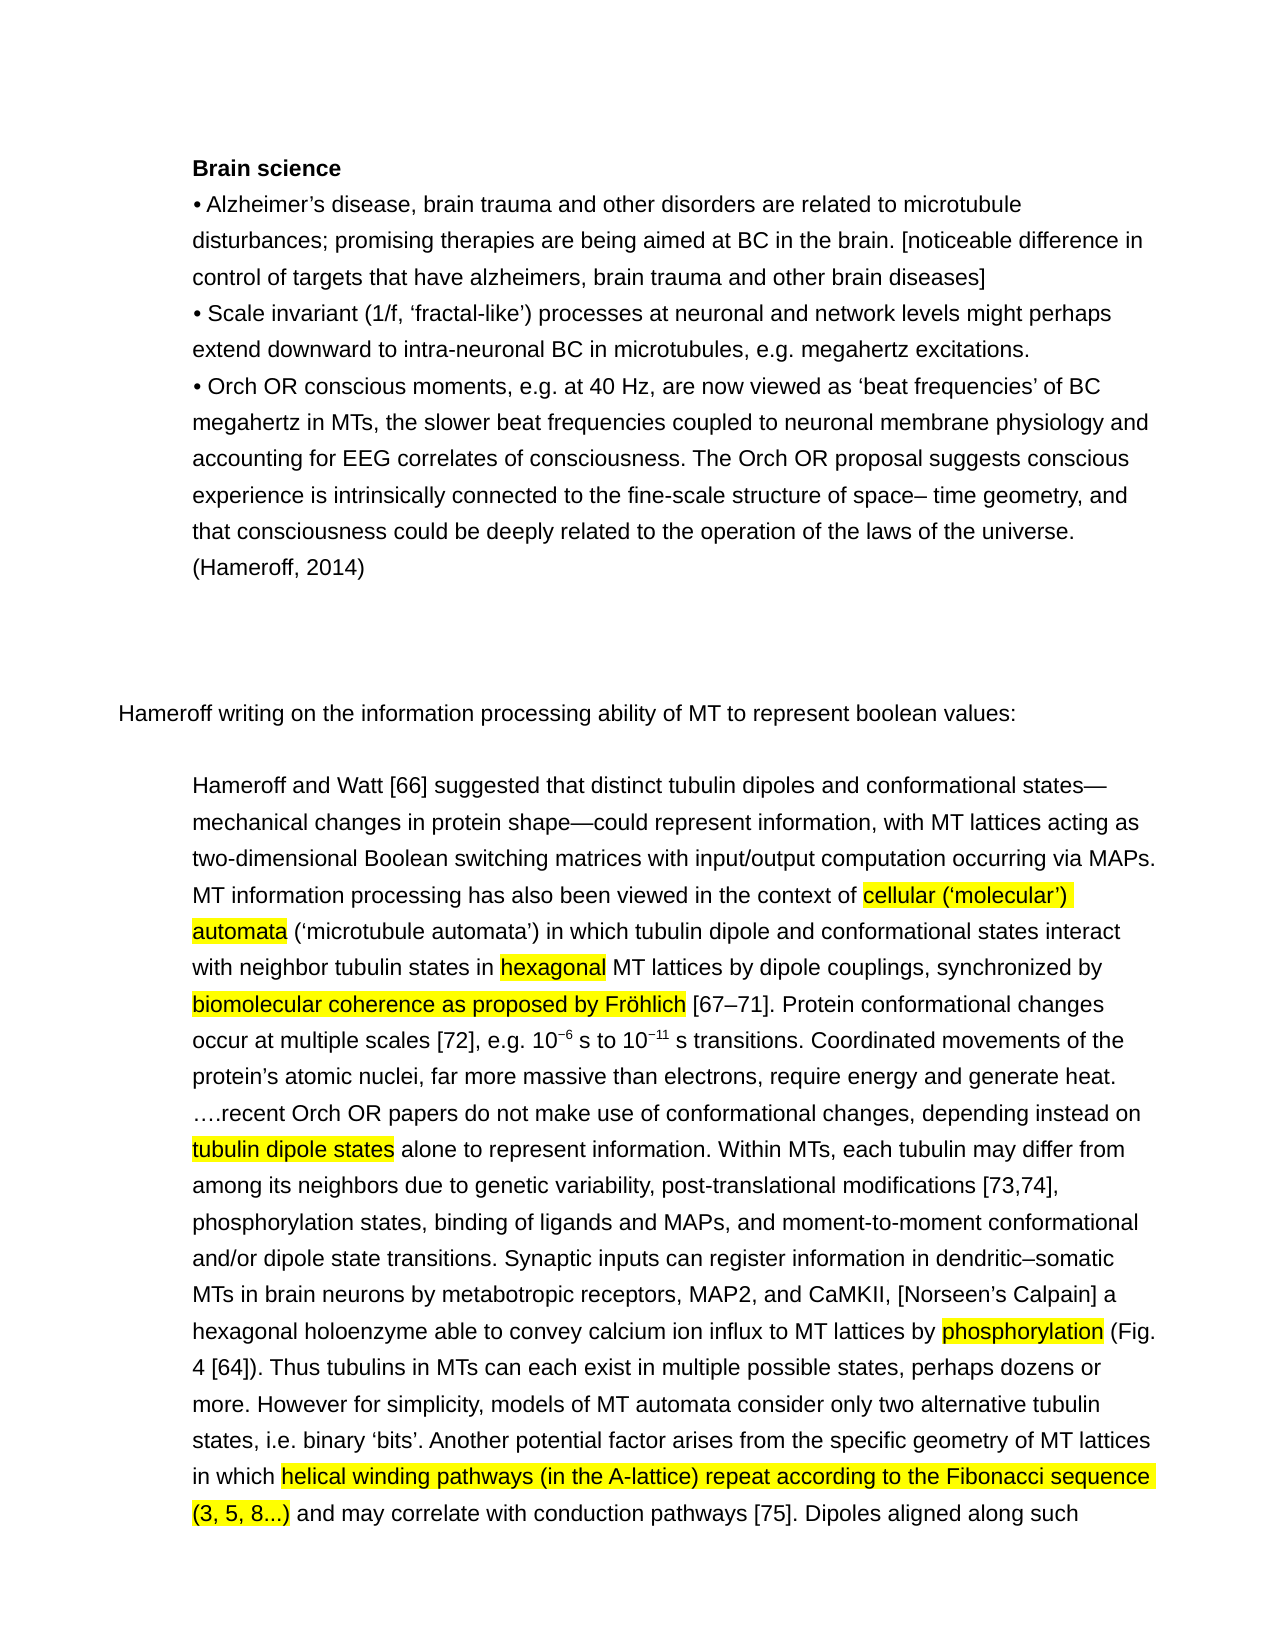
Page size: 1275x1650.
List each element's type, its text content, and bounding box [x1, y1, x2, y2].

text • Orch OR conscious moments, e.g. at 40 Hz, are now viewed as ‘beat frequencies’ of BC megahertz in MTs, the slower beat frequencies coupled to neuronal membrane physiology and accounting for EEG correlates of consciousness. The Orch OR proposal suggests conscious experience is intrinsically connected to the fine-scale structure of space– time geometry, and that consciousness could be deeply related to the operation of the laws of the universe. [192, 373, 1157, 544]
text • Alzheimer’s disease, brain trauma and other disorders are related to microtubule disturbances; promising therapies are being aimed at BC in the brain. [noticeable difference in control of targets that have alzheimers, brain trauma and other brain diseases] [192, 191, 1157, 290]
text Brain science [192, 154, 1157, 181]
text Hameroff and Watt [66] suggested that distinct tubulin dipoles and conformational states—mechanical changes in protein shape—could represent information, with MT lattices acting as two-dimensional Boolean switching matrices with input/output computation occurring via MAPs. MT information processing has also been viewed in the context of cellular (‘molecular’) automata (‘microtubule automata’) in which tubulin dipole and conformational states interact with neighbor tubulin states in hexagonal MT lattices by dipole couplings, synchronized by biomolecular coherence as proposed by Fröhlich [67–71]. Protein conformational changes occur at multiple scales [72], e.g. 10−6 s to 10−11 s transitions. Coordinated movements of the protein’s atomic nuclei, far more massive than electrons, require energy and generate heat. ….recent Orch OR papers do not make use of conformational changes, depending instead on tubulin dipole states alone to represent information. Within MTs, each tubulin may differ from among its neighbors due to genetic variability, post-translational modifications [73,74], phosphorylation states, binding of ligands and MAPs, and moment-to-moment conformational and/or dipole state transitions. Synaptic inputs can register information in dendritic–somatic MTs in brain neurons by metabotropic receptors, MAP2, and CaMKII, [Norseen’s Calpain] a hexagonal holoenzyme able to convey calcium ion influx to MT lattices by phosphorylation (Fig. 4 [64]). Thus tubulins in MTs can each exist in multiple possible states, perhaps dozens or more. However for simplicity, models of MT automata consider only two alternative tubulin states, i.e. binary ‘bits’. Another potential factor arises from the specific geometry of MT lattices in which helical winding pathways (in the A-lattice) repeat according to the Fibonacci sequence (3, 5, 8...) and may correlate with conduction pathways [75]. Dipoles aligned along such [192, 772, 1157, 1526]
text (Hameroff, 2014) [192, 554, 1157, 581]
text • Scale invariant (1/f, ‘fractal-like’) processes at neuronal and network levels might perhaps extend downward to intra-neuronal BC in microtubules, e.g. megahertz excitations. [192, 300, 1157, 363]
text Hameroff writing on the information processing ability of MT to represent boolean values: [118, 700, 1157, 726]
